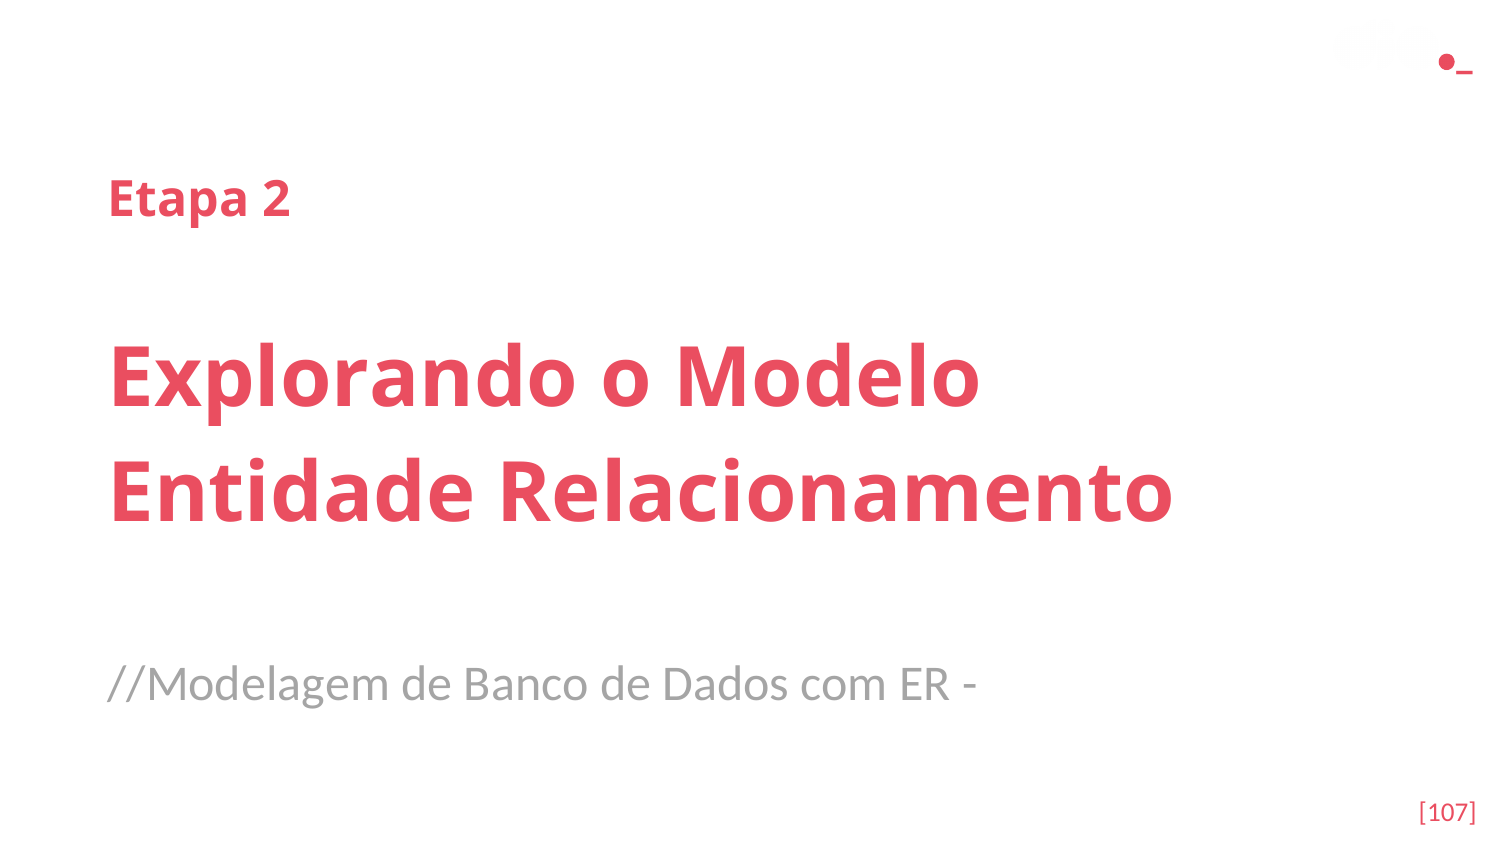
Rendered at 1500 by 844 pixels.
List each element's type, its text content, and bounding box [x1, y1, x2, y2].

text_box Explorando o Modelo Entidade Relacionamento [92, 292, 1309, 558]
slide_number [107] [1403, 779, 1494, 844]
text_box Etapa 2 [92, 142, 1309, 223]
picture [1333, 19, 1473, 75]
text_box //Modelagem de Banco de Dados com ER - [92, 635, 1309, 701]
